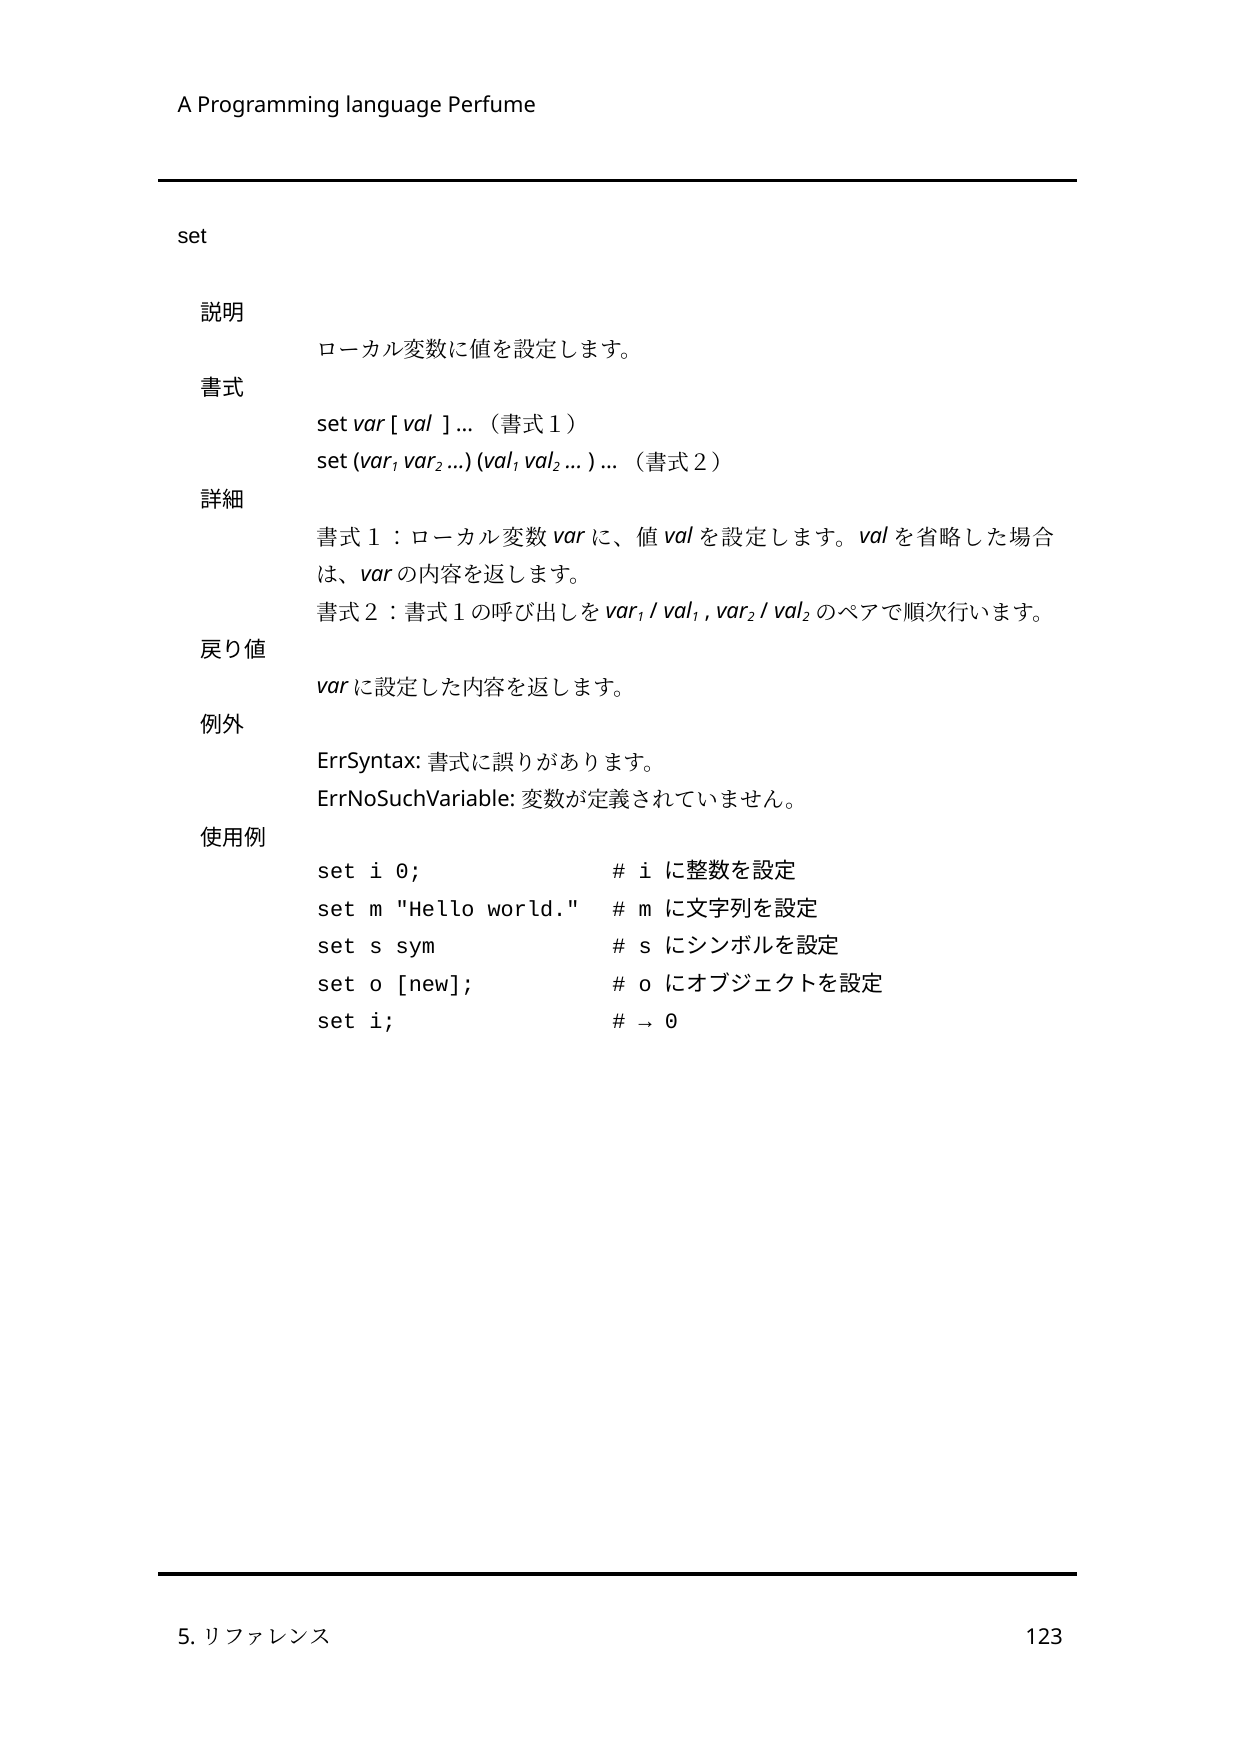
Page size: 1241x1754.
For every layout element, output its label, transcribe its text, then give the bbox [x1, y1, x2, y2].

table_header ローカル変数に値を設定します。 [317, 292, 1063, 367]
table_cell varに設定した内容を返します。 [317, 629, 1063, 704]
table_cell 詳細 [200, 479, 317, 629]
table_cell ErrSyntax: 書式に誤りがあります。 ErrNoSuchVariable: 変数が定義されていません。 [317, 704, 1063, 817]
table_cell 書式１：ローカル変数varに、値valを設定します。valを省略した場合は、varの内容を返します。 書式２：書式１の呼び出しをvar1 / val1 , var2 / val2 のペアで順次行います。 [317, 479, 1063, 629]
table_cell 戻り値 [200, 629, 317, 704]
table_cell 使用例 [200, 817, 317, 1042]
table_cell 書式 [200, 367, 317, 479]
table_cell 例外 [200, 704, 317, 817]
table_cell set i 0; # i に整数を設定 set m "Hello world." # m に文字列を設定 set s sym # s にシンボルを設定 set o [new]; # o にオブジェクトを設定 set i; # → 0 [317, 817, 1063, 1042]
subtitle set [177, 217, 1063, 254]
table_cell set var [ val ] … （書式１） set (var1 var2 ...) (val1 val2 ... ) … （書式２） [317, 367, 1063, 479]
table_header 説明 [200, 292, 317, 367]
